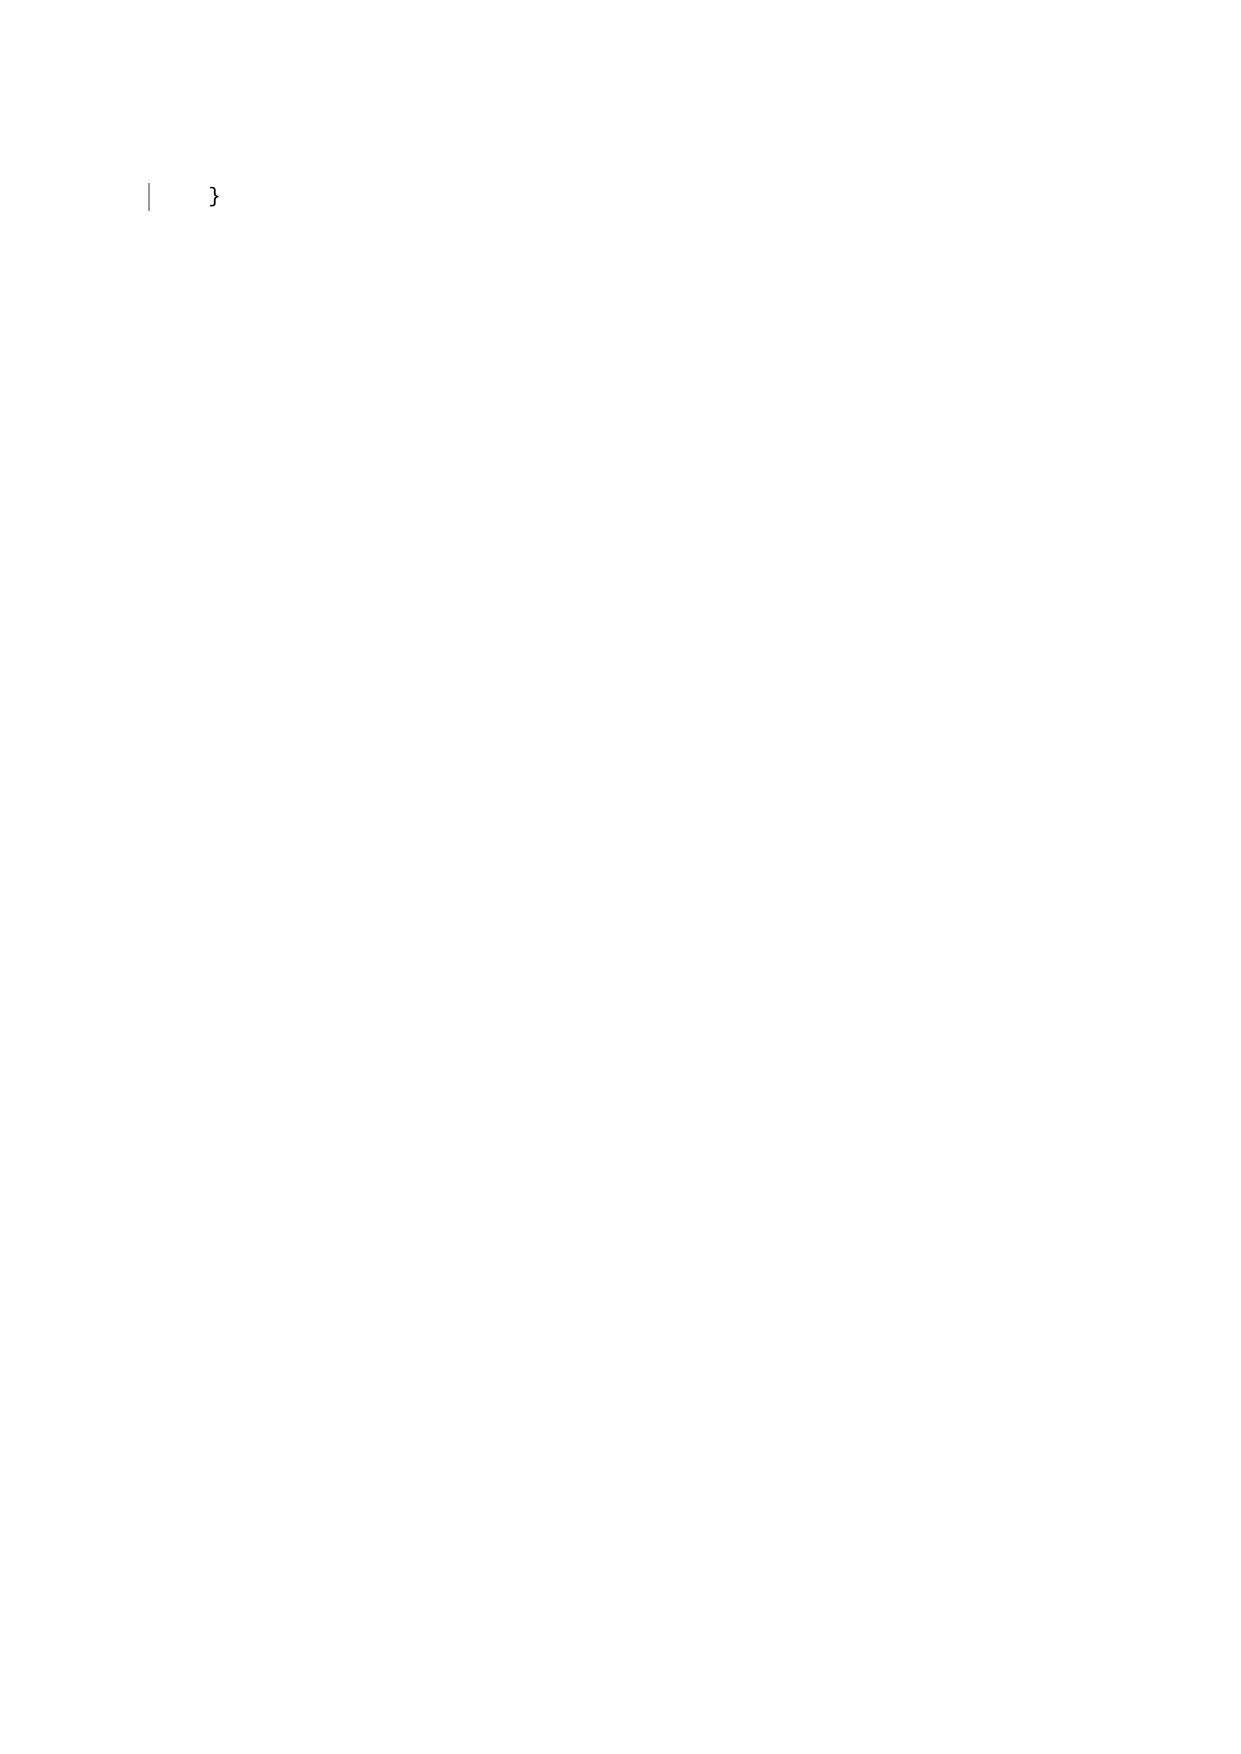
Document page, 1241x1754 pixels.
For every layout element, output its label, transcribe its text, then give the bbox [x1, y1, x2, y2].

text } [150, 183, 1092, 211]
